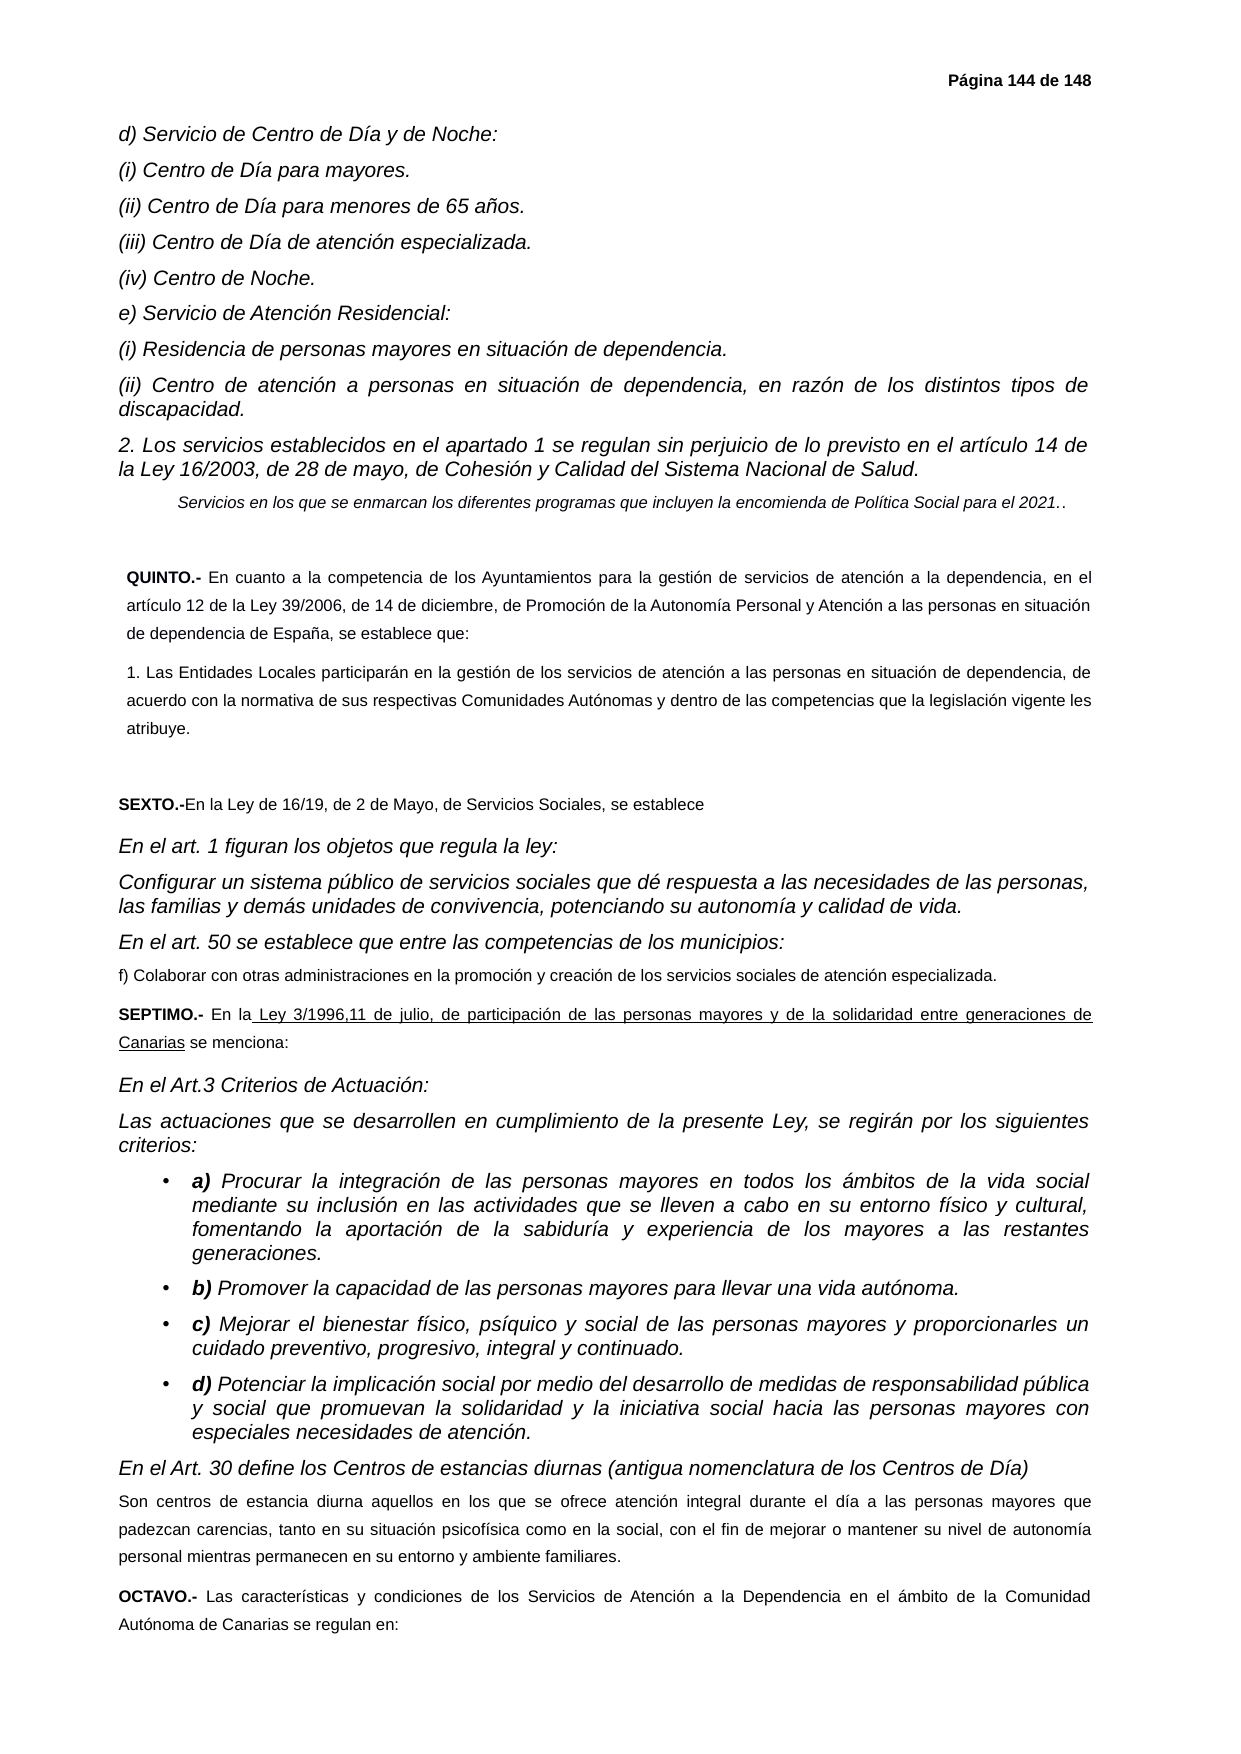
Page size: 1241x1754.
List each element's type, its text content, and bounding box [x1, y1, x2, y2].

text Servicios en los que se enmarcan los diferentes programas que incluyen la encomienda de Política Social para el 2021.. [177, 492, 1092, 520]
list a) Procurar la integración de las personas mayores en todos los ámbitos de la vida social mediante su inclusión en las actividades que se lleven a cabo en su entorno físico y cultural, fomentando la aportación de la sabiduría y experiencia de los mayores a las restantes generaciones. [162, 1168, 1092, 1264]
text (ii) Centro de atención a personas en situación de dependencia, en razón de los distintos tipos de discapacidad. [118, 373, 1092, 421]
text d) Servicio de Centro de Día y de Noche: [118, 122, 1092, 146]
text e) Servicio de Atención Residencial: [118, 301, 1092, 325]
text 2. Los servicios establecidos en el apartado 1 se regulan sin perjuicio de lo previsto en el artículo 14 de la Ley 16/2003, de 28 de mayo, de Cohesión y Calidad del Sistema Nacional de Salud. [118, 433, 1092, 481]
text OCTAVO.- Las características y condiciones de los Servicios de Atención a la Dependencia en el ámbito de la Comunidad Autónoma de Canarias se regulan en: [118, 1587, 1092, 1643]
text En el art. 50 se establece que entre las competencias de los municipios: [118, 930, 1092, 954]
list b) Promover la capacidad de las personas mayores para llevar una vida autónoma. [162, 1276, 1092, 1300]
text Las actuaciones que se desarrollen en cumplimiento de la presente Ley, se regirán por los siguientes criterios: [118, 1109, 1092, 1157]
text (iv) Centro de Noche. [118, 265, 1092, 289]
text SEPTIMO.- En la Ley 3/1996,11 de julio, de participación de las personas mayores y de la solidaridad entre generaciones de Canarias se menciona: [118, 1005, 1092, 1061]
text En el Art.3 Criterios de Actuación: [118, 1073, 1092, 1097]
text En el Art. 30 define los Centros de estancias diurnas (antigua nomenclatura de los Centros de Día) [118, 1456, 1092, 1480]
text En el art. 1 figuran los objetos que regula la ley: [118, 834, 1092, 858]
text f) Colaborar con otras administraciones en la promoción y creación de los servicios sociales de atención especializada. [118, 966, 1092, 993]
text (i) Residencia de personas mayores en situación de dependencia. [118, 337, 1092, 361]
text Configurar un sistema público de servicios sociales que dé respuesta a las necesidades de las personas, las familias y demás unidades de convivencia, potenciando su autonomía y calidad de vida. [118, 870, 1092, 918]
text QUINTO.- En cuanto a la competencia de los Ayuntamientos para la gestión de servicios de atención a la dependencia, en el artículo 12 de la Ley 39/2006, de 14 de diciembre, de Promoción de la Autonomía Personal y Atención a las personas en situación de dependencia de España, se establece que: [126, 568, 1092, 651]
text (ii) Centro de Día para menores de 65 años. [118, 194, 1092, 218]
text (iii) Centro de Día de atención especializada. [118, 229, 1092, 253]
list d) Potenciar la implicación social por medio del desarrollo de medidas de responsabilidad pública y social que promuevan la solidaridad y la iniciativa social hacia las personas mayores con especiales necesidades de atención. [162, 1372, 1092, 1444]
list c) Mejorar el bienestar físico, psíquico y social de las personas mayores y proporcionarles un cuidado preventivo, progresivo, integral y continuado. [162, 1312, 1092, 1360]
text Son centros de estancia diurna aquellos en los que se ofrece atención integral durante el día a las personas mayores que padezcan carencias, tanto en su situación psicofísica como en la social, con el fin de mejorar o mantener su nivel de autonomía personal mientras permanecen en su entorno y ambiente familiares. [118, 1492, 1092, 1575]
text SEXTO.-En la Ley de 16/19, de 2 de Mayo, de Servicios Sociales, se establece [118, 794, 1092, 822]
text (i) Centro de Día para mayores. [118, 158, 1092, 182]
text 1. Las Entidades Locales participarán en la gestión de los servicios de atención a las personas en situación de dependencia, de acuerdo con la normativa de sus respectivas Comunidades Autónomas y dentro de las competencias que la legislación vigente les atribuye. [126, 663, 1092, 747]
